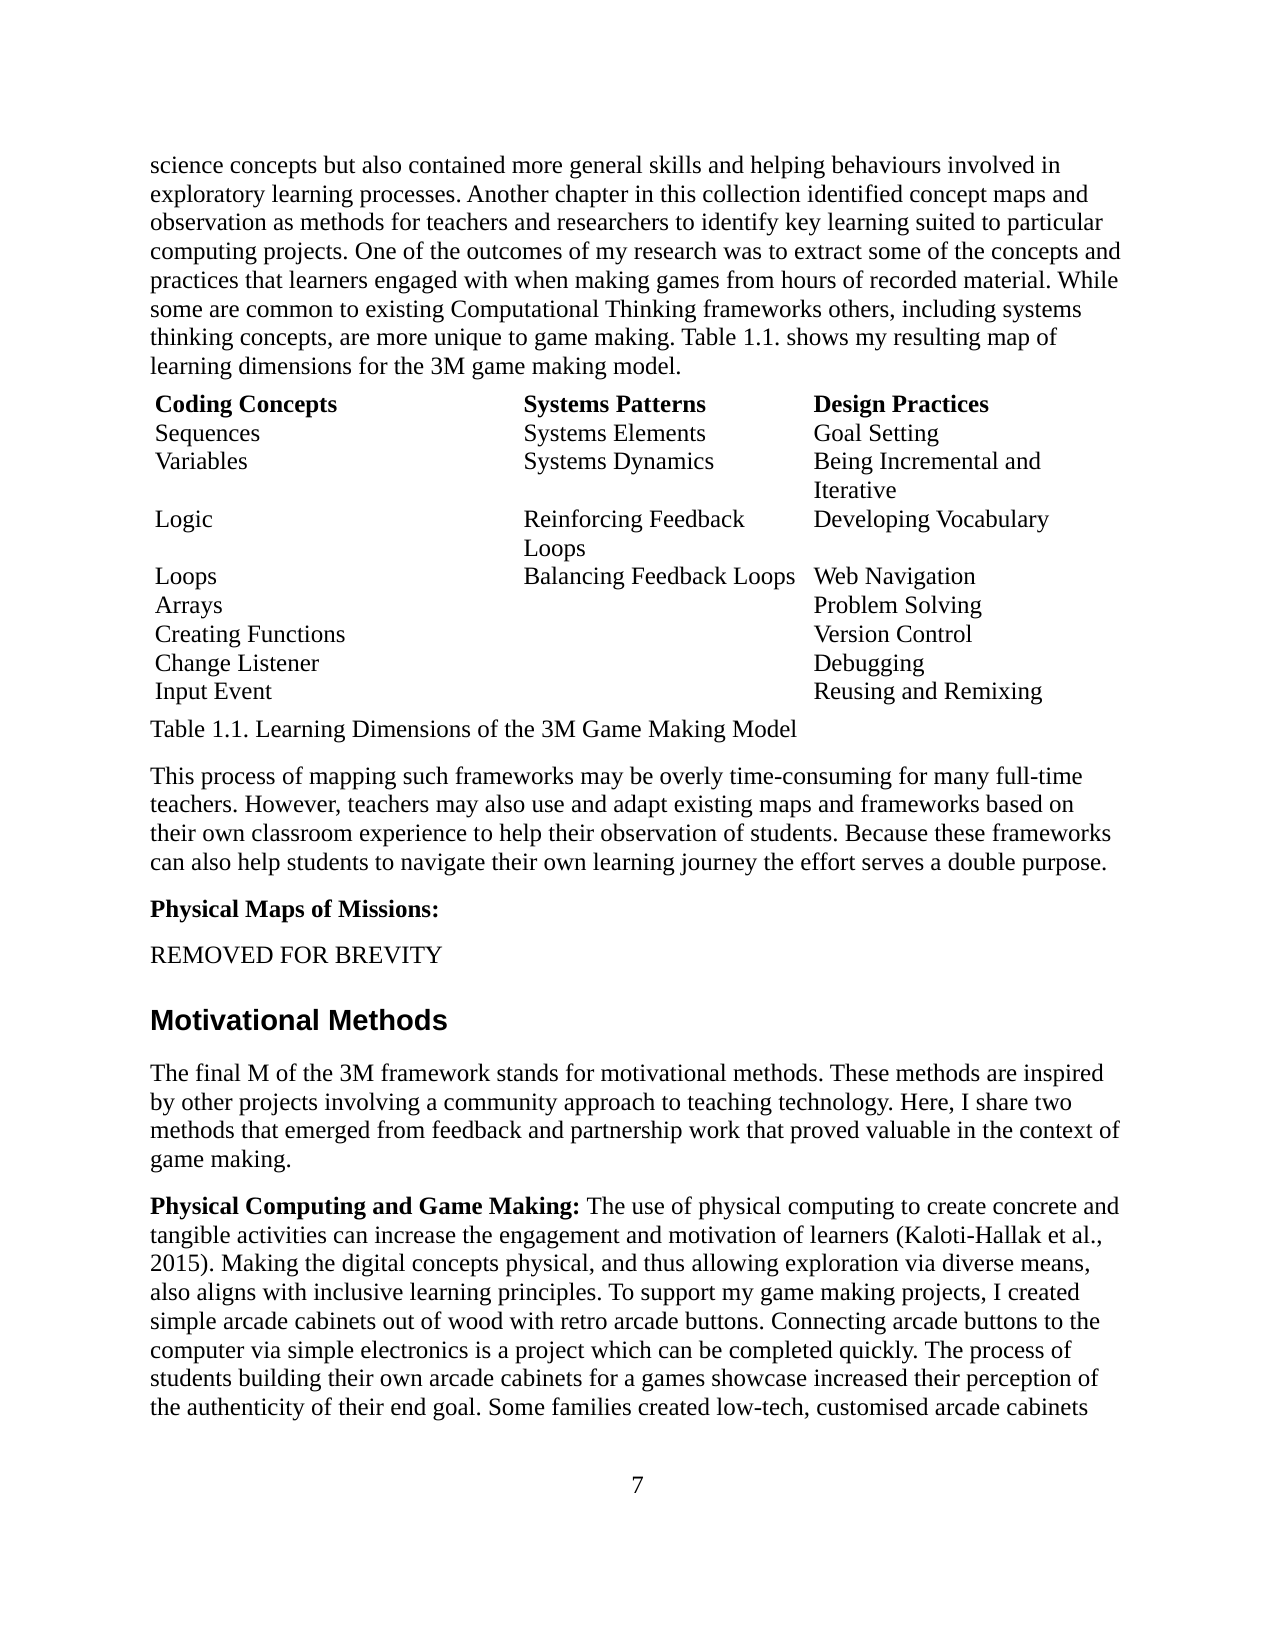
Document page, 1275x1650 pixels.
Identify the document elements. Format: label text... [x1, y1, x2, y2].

table_cell Web Navigation [809, 561, 1125, 590]
table_cell Loops [150, 561, 519, 590]
table_cell [519, 619, 809, 648]
subtitle Motivational Methods [150, 1003, 1125, 1037]
text The final M of the 3M framework stands for motivational methods. These methods are inspired by other projects involving a community approach to teaching technology. Here, I share two methods that emerged from feedback and partnership work that proved valuable in the context of game making. [150, 1058, 1125, 1173]
table_cell Reusing and Remixing [809, 676, 1125, 705]
table_cell Input Event [150, 676, 519, 705]
table_header Design Practices [809, 389, 1125, 418]
table_cell Variables [150, 446, 519, 504]
table_cell Problem Solving [809, 590, 1125, 619]
table_cell Reinforcing Feedback Loops [519, 504, 809, 561]
table_cell Being Incremental and Iterative [809, 446, 1125, 504]
text Physical Maps of Missions: [150, 894, 1125, 922]
table_cell [519, 676, 809, 705]
text Table 1.1. Learning Dimensions of the 3M Game Making Model [150, 714, 1125, 743]
table_cell Systems Elements [519, 418, 809, 446]
text REMOVED FOR BREVITY [150, 940, 1125, 969]
text This process of mapping such frameworks may be overly time-consuming for many full-time teachers. However, teachers may also use and adapt existing maps and frameworks based on their own classroom experience to help their observation of students. Because these frameworks can also help students to navigate their own learning journey the effort serves a double purpose. [150, 761, 1125, 876]
table_header Systems Patterns [519, 389, 809, 418]
table_header Coding Concepts [150, 389, 519, 418]
table_cell Debugging [809, 648, 1125, 676]
text Physical Computing and Game Making: The use of physical computing to create concrete and tangible activities can increase the engagement and motivation of learners (Kaloti-Hallak et al., 2015). Making the digital concepts physical, and thus allowing exploration via diverse means, also aligns with inclusive learning principles. To support my game making projects, I created simple arcade cabinets out of wood with retro arcade buttons. Connecting arcade buttons to the computer via simple electronics is a project which can be completed quickly. The process of students building their own arcade cabinets for a games showcase increased their perception of the authenticity of their end goal. Some families created low-tech, customised arcade cabinets [150, 1191, 1125, 1421]
table_cell Logic [150, 504, 519, 561]
table_cell Arrays [150, 590, 519, 619]
table_cell Goal Setting [809, 418, 1125, 446]
table_cell Sequences [150, 418, 519, 446]
table_cell [519, 648, 809, 676]
table_cell Systems Dynamics [519, 446, 809, 504]
table_cell Version Control [809, 619, 1125, 648]
text science concepts but also contained more general skills and helping behaviours involved in exploratory learning processes. Another chapter in this collection identified concept maps and observation as methods for teachers and researchers to identify key learning suited to particular computing projects. One of the outcomes of my research was to extract some of the concepts and practices that learners engaged with when making games from hours of recorded material. While some are common to existing Computational Thinking frameworks others, including systems thinking concepts, are more unique to game making. Table 1.1. shows my resulting map of learning dimensions for the 3M game making model. [150, 150, 1125, 380]
table_cell [519, 590, 809, 619]
table_cell Change Listener [150, 648, 519, 676]
table_cell Developing Vocabulary [809, 504, 1125, 561]
table_cell Creating Functions [150, 619, 519, 648]
table_cell Balancing Feedback Loops [519, 561, 809, 590]
